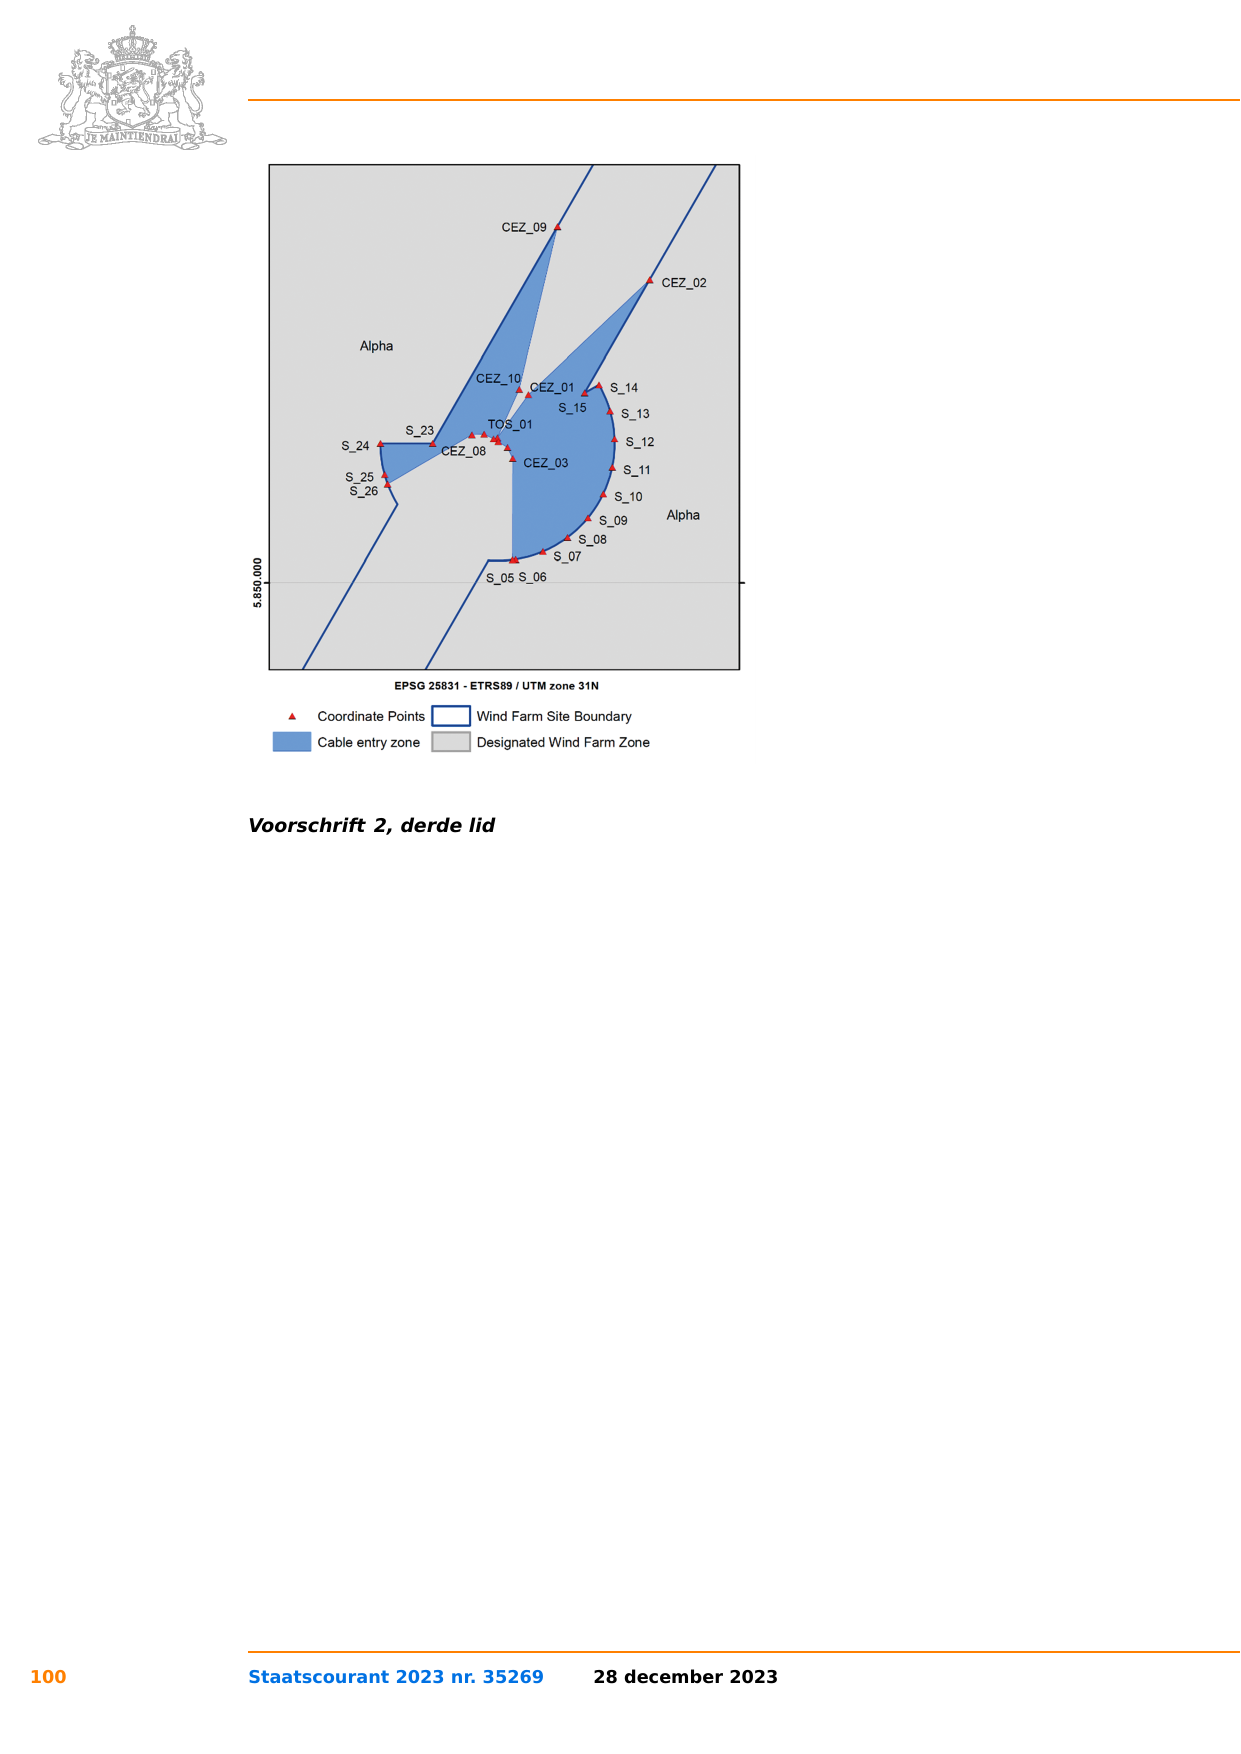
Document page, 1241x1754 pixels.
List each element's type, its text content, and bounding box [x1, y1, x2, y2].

picture [248, 155, 756, 764]
subtitle Voorschrift 2, derde lid [248, 815, 1163, 837]
picture [38, 25, 227, 150]
